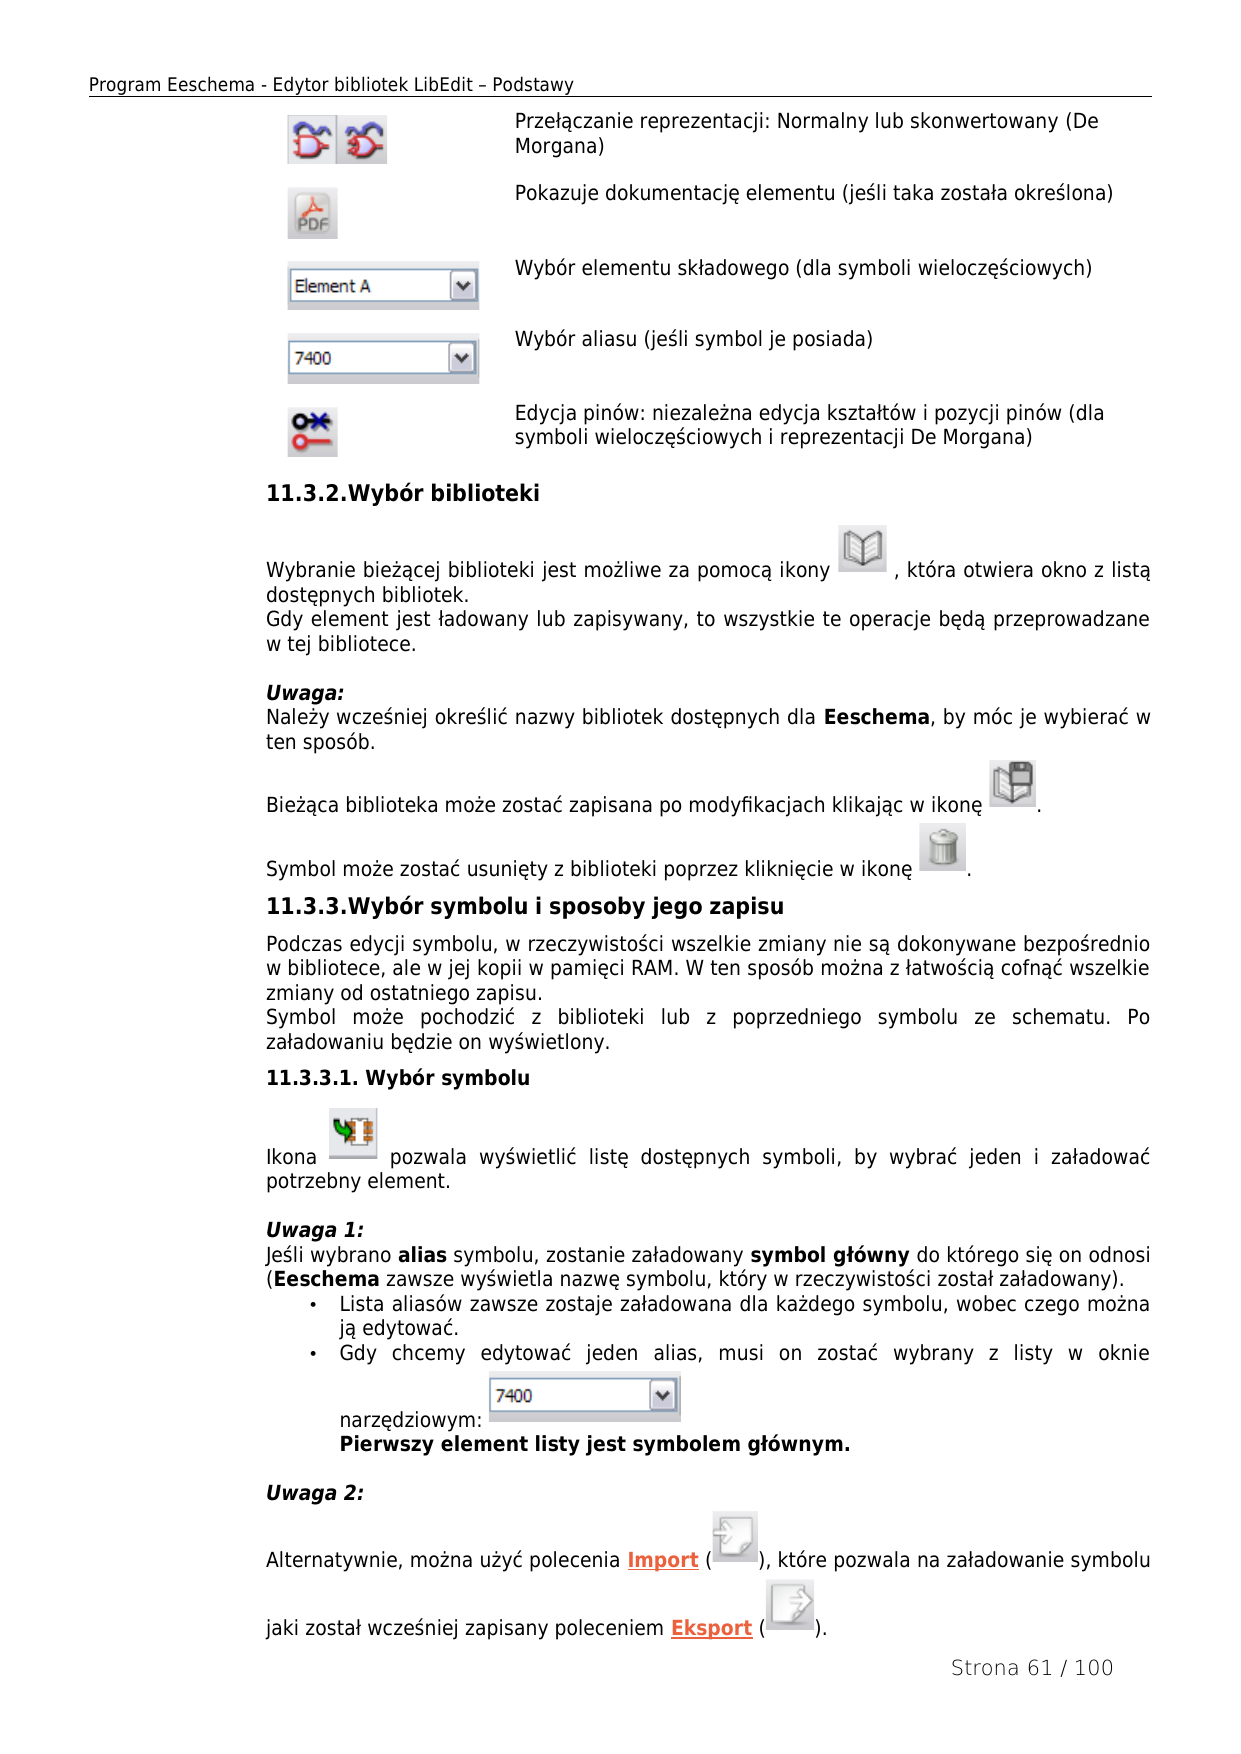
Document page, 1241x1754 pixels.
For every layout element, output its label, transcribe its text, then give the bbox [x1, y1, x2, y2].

text Bieżąca biblioteka może zostać zapisana po modyfikacjach klikając w ikonę . [266, 754, 1152, 818]
picture [287, 406, 338, 457]
text Uwaga: [266, 681, 1152, 705]
text Podczas edycji symbolu, w rzeczywistości wszelkie zmiany nie są dokonywane bezpośrednio w bibliotece, ale w jej kopii w pamięci RAM. W ten sposób można z łatwością cofnąć wszelkie zmiany od ostatniego zapisu. [266, 932, 1152, 1005]
text Uwaga 1: [266, 1218, 1152, 1243]
text Symbol może pochodzić z biblioteki lub z poprzedniego symbolu ze schematu. Po załadowaniu będzie on wyświetlony. [266, 1005, 1152, 1054]
list Lista aliasów zawsze zostaje załadowana dla każdego symbolu, wobec czego można ją edytować. [310, 1292, 1152, 1341]
table_cell Pokazuje dokumentację elementu (jeśli taka została określona) [497, 175, 1152, 250]
table_cell [270, 322, 497, 395]
table_cell [270, 395, 497, 469]
picture [287, 333, 480, 384]
table_cell Przełączanie reprezentacji: Normalny lub skonwertowany (De Morgana) [497, 103, 1152, 175]
picture [287, 186, 338, 239]
text Jeśli wybrano alias symbolu, zostanie załadowany symbol główny do którego się on odnosi (Eeschema zawsze wyświetla nazwę symbolu, który w rzeczywistości został załadowany). [266, 1243, 1152, 1292]
picture [329, 1108, 378, 1159]
subtitle Wybór symbolu i sposoby jego zapisu [266, 893, 1152, 920]
table_cell [270, 103, 497, 175]
text Wybranie bieżącej biblioteki jest możliwe za pomocą ikony , która otwiera okno z listą dostępnych bibliotek. [266, 519, 1152, 607]
table_cell Edycja pinów: niezależna edycja kształtów i pozycji pinów (dla symboli wieloczęściowych i reprezentacji De Morgana) [497, 395, 1152, 469]
text Ikona pozwala wyświetlić listę dostępnych symboli, by wybrać jeden i załadować potrzebny element. [266, 1102, 1152, 1194]
picture [287, 261, 480, 310]
subtitle Wybór symbolu [266, 1066, 1152, 1090]
table_cell [270, 250, 497, 322]
picture [712, 1511, 758, 1562]
text Symbol może zostać usunięty z biblioteki poprzez kliknięcie w ikonę . [266, 818, 1152, 881]
table_cell Wybór elementu składowego (dla symboli wieloczęściowych) [497, 250, 1152, 322]
text Należy wcześniej określić nazwy bibliotek dostępnych dla Eeschema, by móc je wybierać w ten sposób. [266, 705, 1152, 754]
text Uwaga 2: [266, 1481, 1152, 1506]
subtitle Wybór biblioteki [266, 480, 1152, 507]
picture [838, 525, 887, 572]
list Gdy chcemy edytować jeden alias, musi on zostać wybrany z listy w oknie narzędziowym: Pierwszy element listy jest symbolem głównym. [310, 1341, 1152, 1457]
text Gdy element jest ładowany lub zapisywany, to wszystkie te operacje będą przeprowadzane w tej bibliotece. [266, 607, 1152, 656]
picture [765, 1578, 815, 1630]
table_cell Wybór aliasu (jeśli symbol je posiada) [497, 322, 1152, 395]
text Alternatywnie, można użyć polecenia Import (), które pozwala na załadowanie symbolu jaki został wcześniej zapisany poleceniem Eksport (). [266, 1506, 1152, 1641]
table_cell [270, 175, 497, 250]
picture [488, 1371, 681, 1422]
picture [989, 760, 1036, 807]
picture [287, 115, 388, 164]
picture [919, 823, 966, 871]
